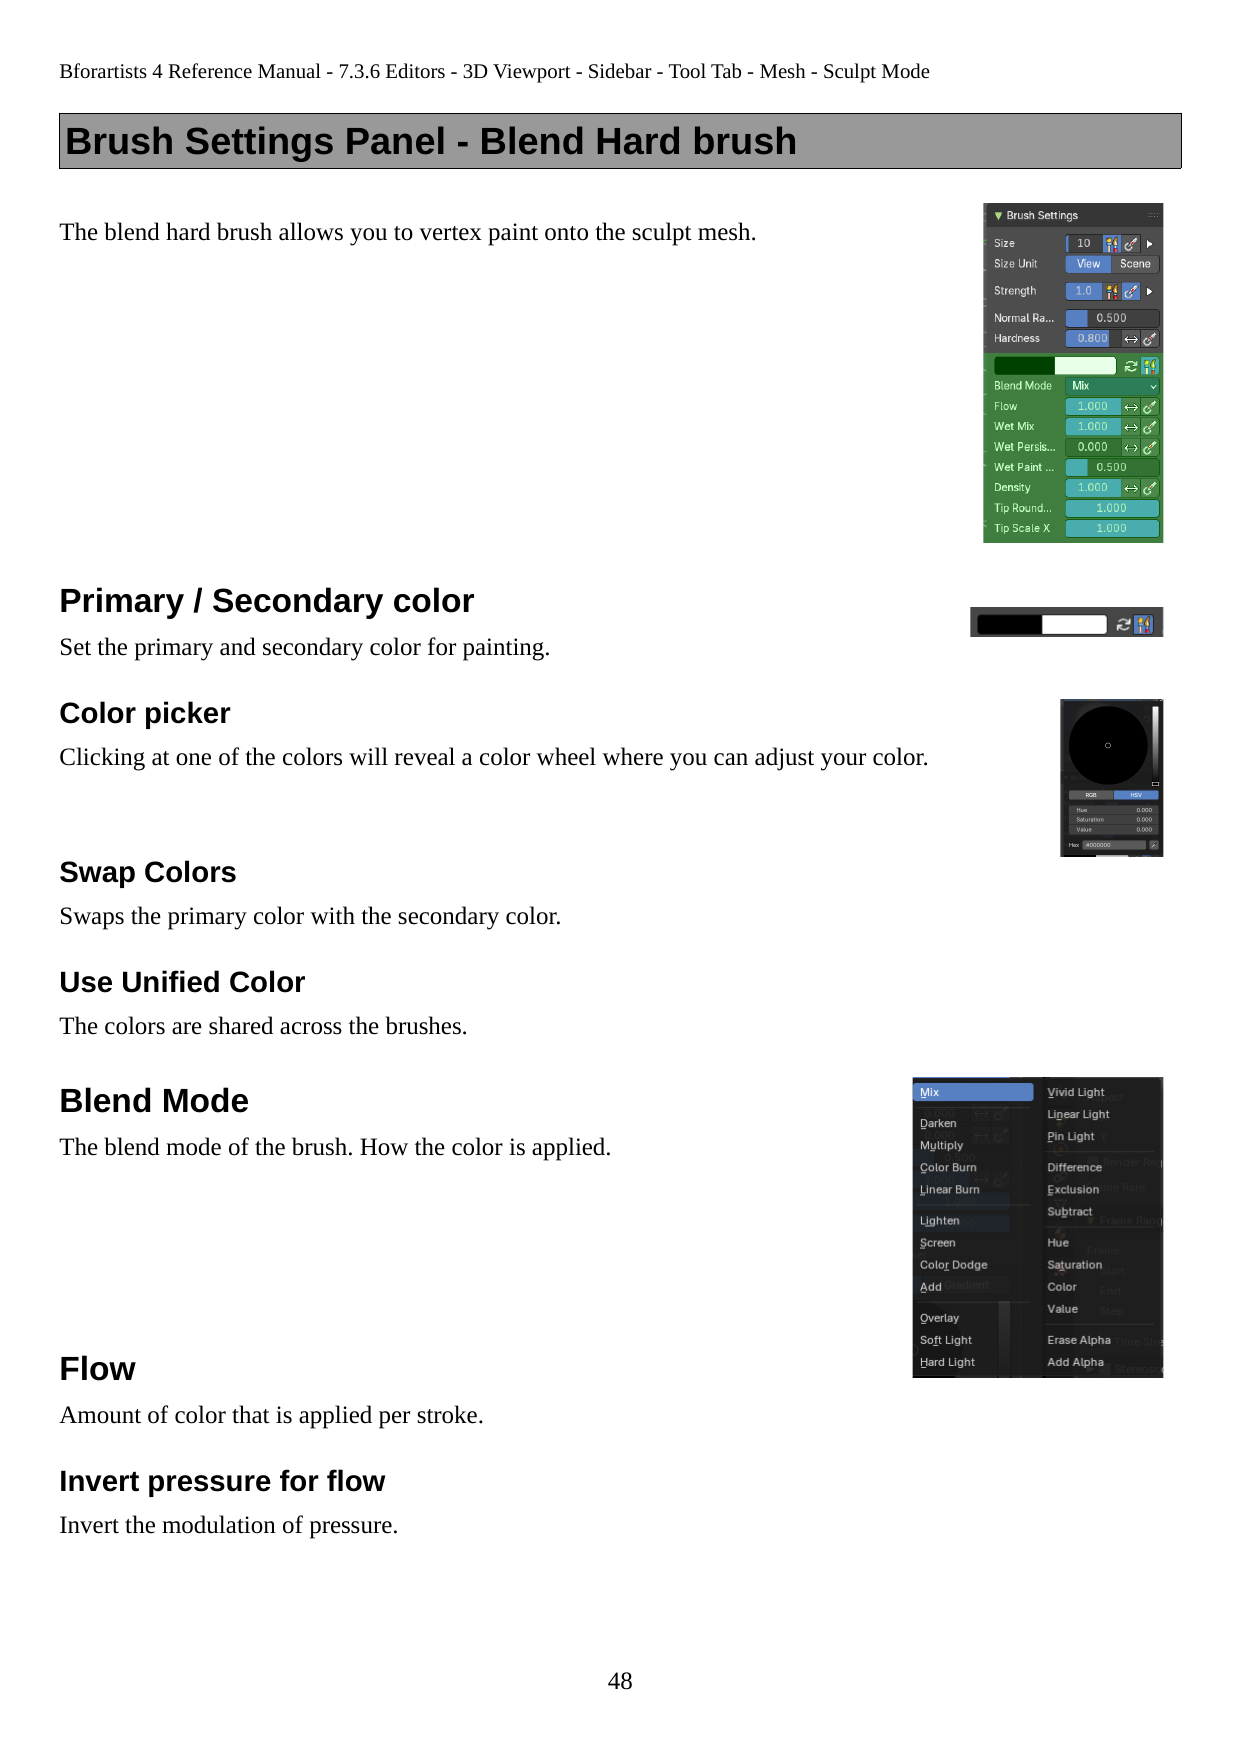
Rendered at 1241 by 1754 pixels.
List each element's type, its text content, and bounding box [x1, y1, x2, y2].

picture [983, 203, 1164, 543]
subtitle Use Unified Color [59, 965, 1181, 999]
text Set the primary and secondary color for painting. [59, 632, 1181, 661]
subtitle [1164, 1081, 1181, 1120]
picture [1060, 699, 1164, 857]
subtitle Invert pressure for flow [59, 1464, 1181, 1498]
subtitle Primary / Secondary color [59, 581, 1181, 620]
text Clicking at one of the colors will reveal a color wheel where you can adjust your color. [59, 742, 1060, 771]
subtitle Blend Mode [59, 1081, 912, 1120]
subtitle Swap Colors [59, 855, 1181, 889]
text Invert the modulation of pressure. [59, 1510, 1181, 1539]
text The colors are shared across the brushes. [59, 1011, 1181, 1040]
table_header Brush Settings Panel - Blend Hard brush [60, 114, 1181, 168]
picture [912, 1077, 1164, 1378]
picture [970, 607, 1164, 637]
subtitle Flow [59, 1349, 1181, 1388]
text Amount of color that is applied per stroke. [59, 1400, 1181, 1429]
text The blend hard brush allows you to vertex paint onto the sculpt mesh. [59, 217, 983, 246]
text Swaps the primary color with the secondary color. [59, 901, 1181, 930]
subtitle Color picker [59, 696, 1181, 730]
text The blend mode of the brush. How the color is applied. [59, 1132, 912, 1161]
